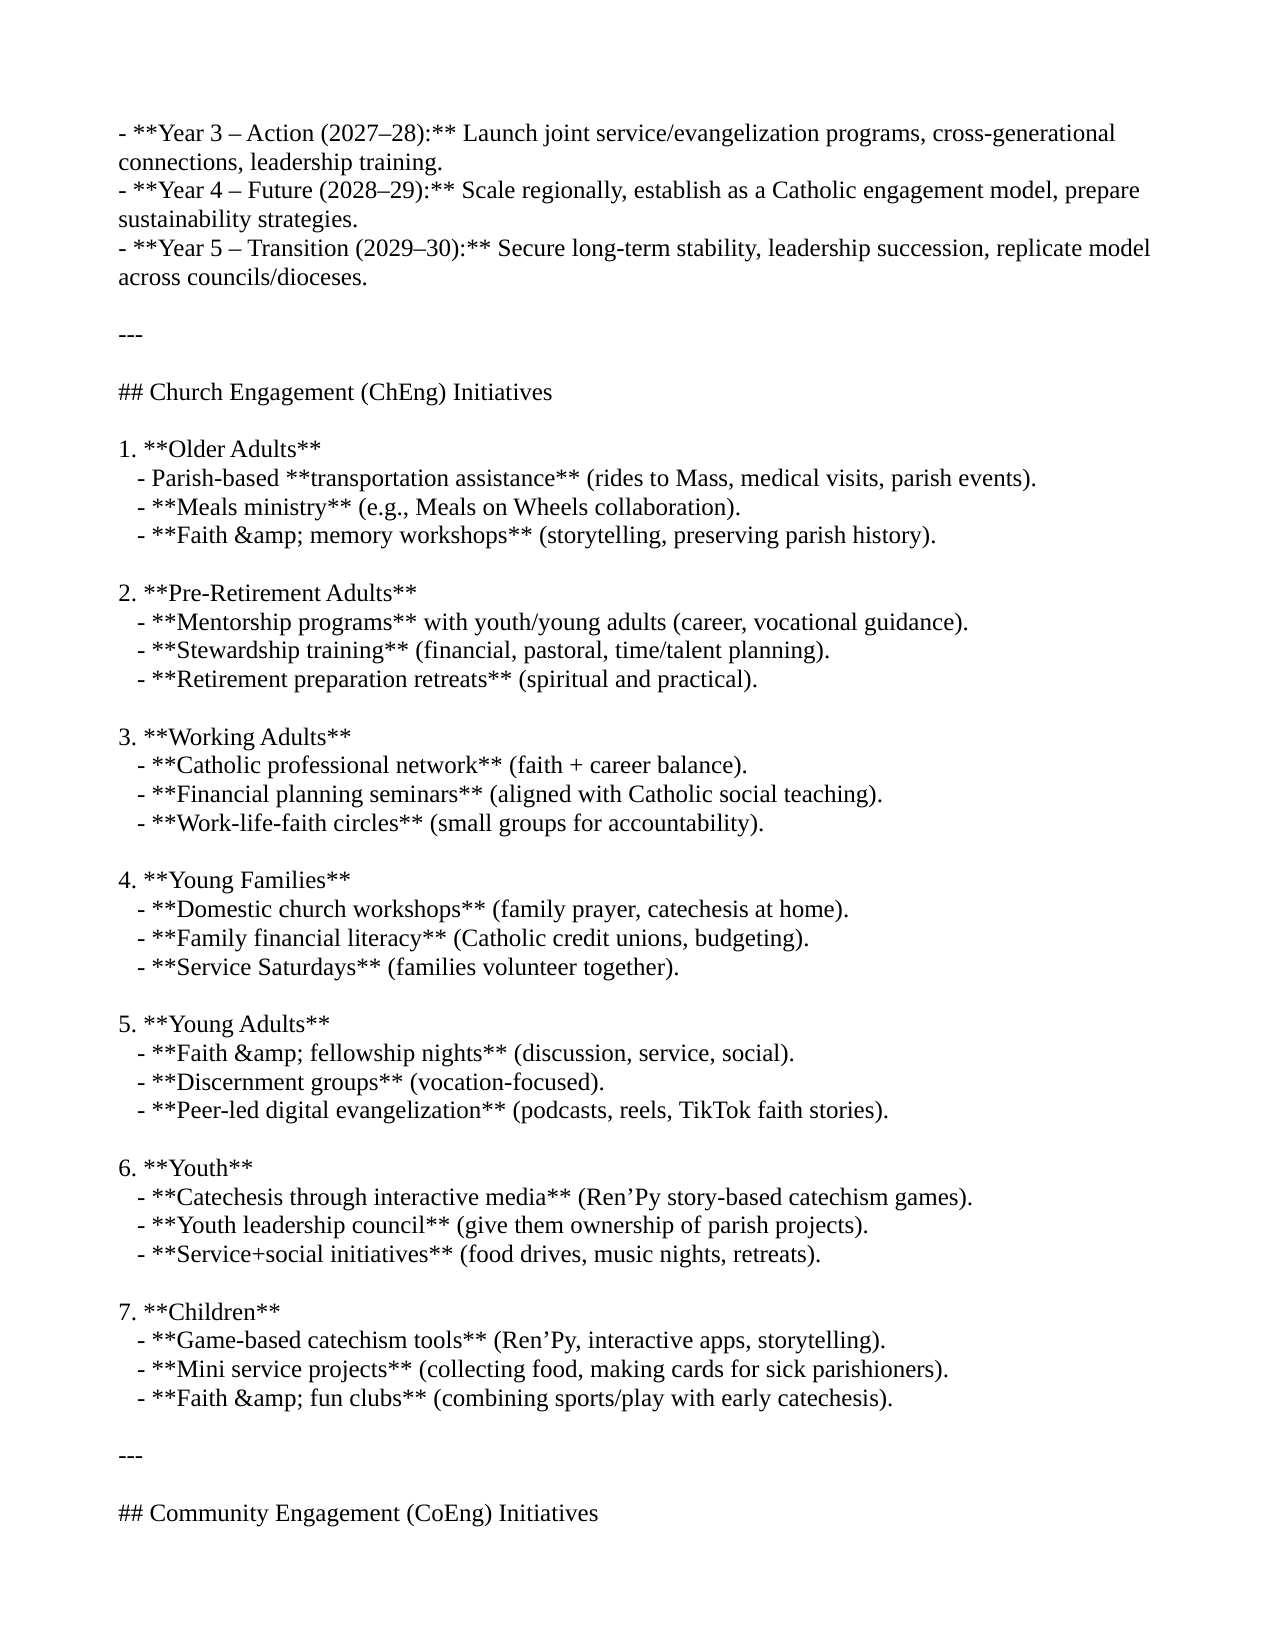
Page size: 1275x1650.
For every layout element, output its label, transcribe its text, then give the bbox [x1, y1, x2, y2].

text - **Faith &amp; fun clubs** (combining sports/play with early catechesis). [118, 1383, 1157, 1412]
text - **Year 5 – Transition (2029–30):** Secure long-term stability, leadership succession, replicate model across councils/dioceses. [118, 233, 1157, 291]
text 4. **Young Families** [118, 866, 1157, 894]
text 5. **Young Adults** [118, 1009, 1157, 1038]
text - **Year 4 – Future (2028–29):** Scale regionally, establish as a Catholic engagement model, prepare sustainability strategies. [118, 176, 1157, 233]
text 3. **Working Adults** [118, 722, 1157, 751]
text - Parish-based **transportation assistance** (rides to Mass, medical visits, parish events). [118, 463, 1157, 492]
text - **Year 3 – Action (2027–28):** Launch joint service/evangelization programs, cross-generational connections, leadership training. [118, 118, 1157, 176]
text - **Discernment groups** (vocation-focused). [118, 1067, 1157, 1096]
text --- [118, 1441, 1157, 1469]
text - **Mentorship programs** with youth/young adults (career, vocational guidance). [118, 607, 1157, 636]
text - **Stewardship training** (financial, pastoral, time/talent planning). [118, 636, 1157, 664]
text - **Family financial literacy** (Catholic credit unions, budgeting). [118, 923, 1157, 952]
text - **Faith &amp; memory workshops** (storytelling, preserving parish history). [118, 521, 1157, 549]
text - **Domestic church workshops** (family prayer, catechesis at home). [118, 894, 1157, 923]
text 7. **Children** [118, 1297, 1157, 1326]
text ## Church Engagement (ChEng) Initiatives [118, 377, 1157, 406]
text - **Service+social initiatives** (food drives, music nights, retreats). [118, 1239, 1157, 1268]
text - **Youth leadership council** (give them ownership of parish projects). [118, 1211, 1157, 1239]
text - **Mini service projects** (collecting food, making cards for sick parishioners). [118, 1354, 1157, 1383]
text - **Retirement preparation retreats** (spiritual and practical). [118, 664, 1157, 693]
text 2. **Pre-Retirement Adults** [118, 578, 1157, 607]
text - **Service Saturdays** (families volunteer together). [118, 952, 1157, 981]
text 6. **Youth** [118, 1153, 1157, 1182]
text - **Faith &amp; fellowship nights** (discussion, service, social). [118, 1038, 1157, 1067]
text - **Peer-led digital evangelization** (podcasts, reels, TikTok faith stories). [118, 1096, 1157, 1124]
text - **Meals ministry** (e.g., Meals on Wheels collaboration). [118, 492, 1157, 521]
text - **Game-based catechism tools** (Ren’Py, interactive apps, storytelling). [118, 1326, 1157, 1354]
text 1. **Older Adults** [118, 434, 1157, 463]
text - **Financial planning seminars** (aligned with Catholic social teaching). [118, 779, 1157, 808]
text - **Catechesis through interactive media** (Ren’Py story-based catechism games). [118, 1182, 1157, 1211]
text - **Work-life-faith circles** (small groups for accountability). [118, 808, 1157, 837]
text - **Catholic professional network** (faith + career balance). [118, 751, 1157, 779]
text --- [118, 319, 1157, 348]
text ## Community Engagement (CoEng) Initiatives [118, 1498, 1157, 1527]
